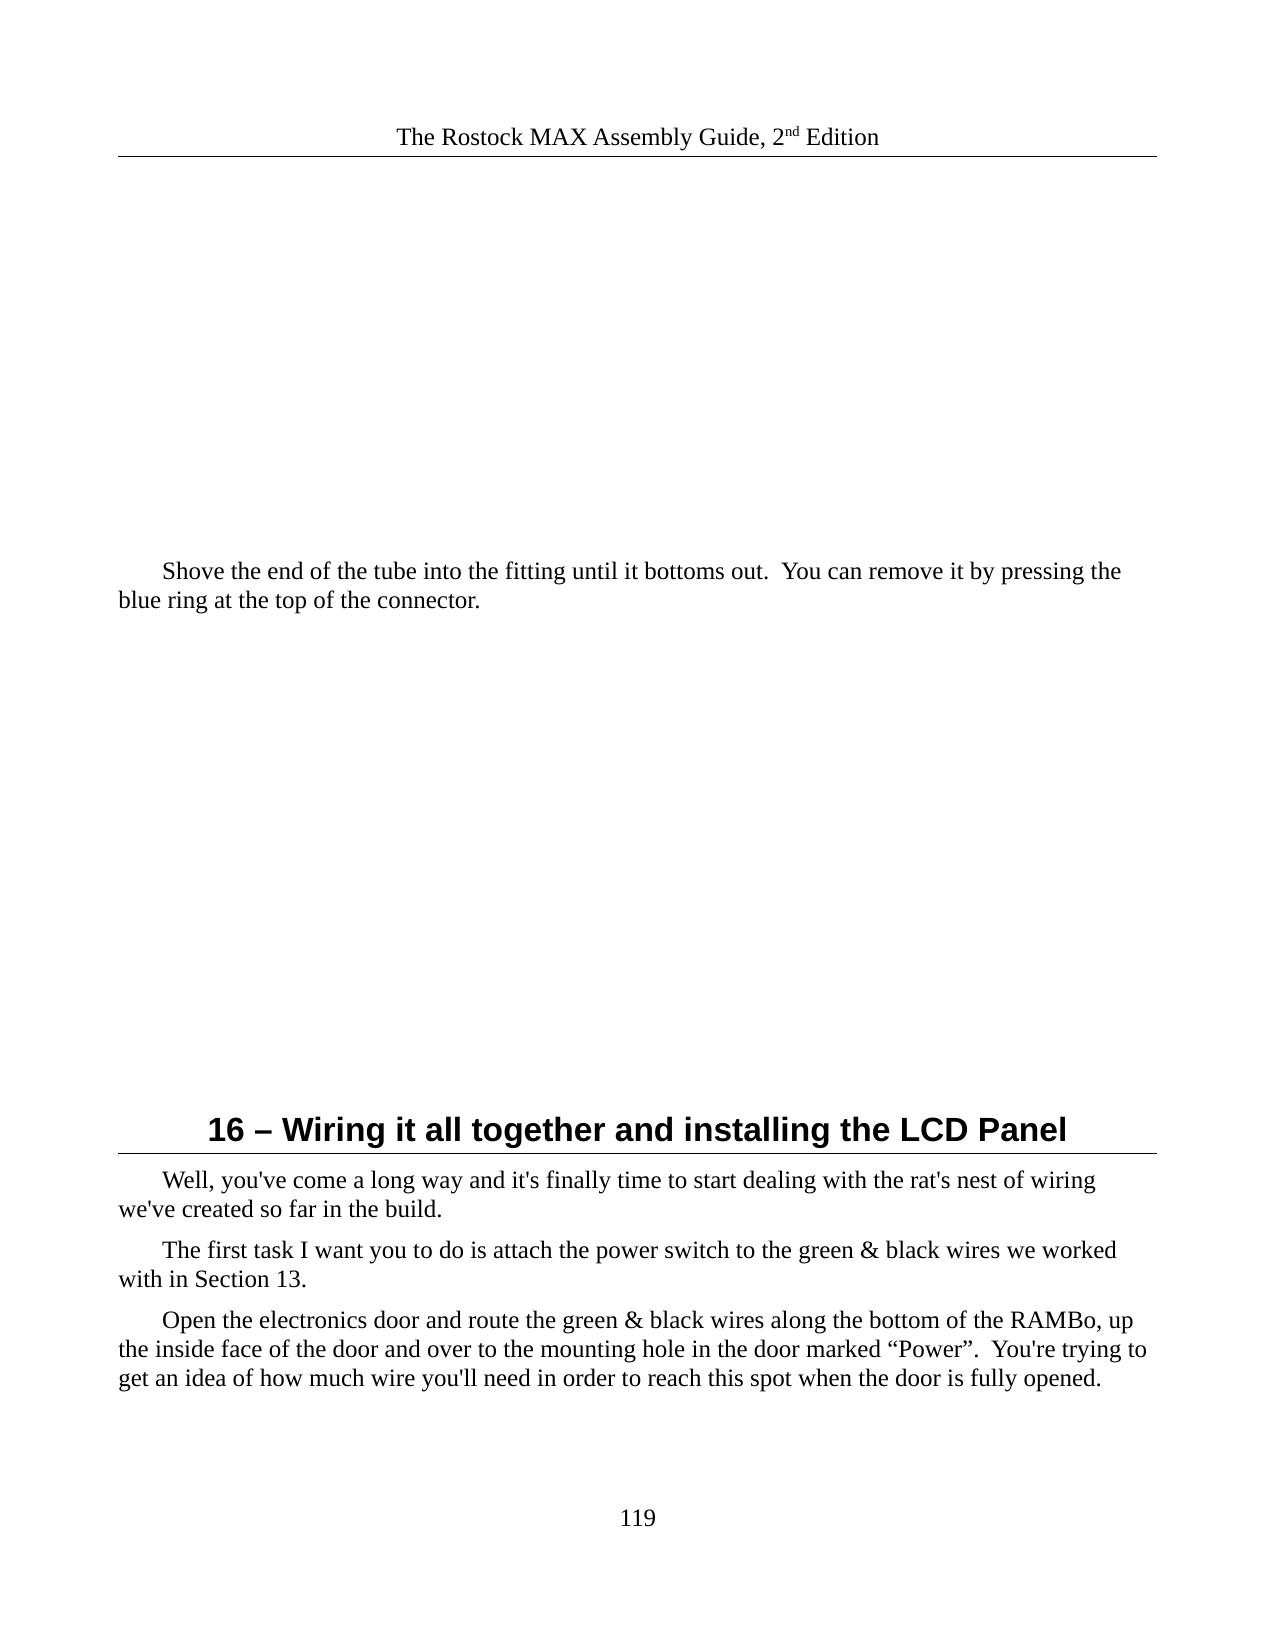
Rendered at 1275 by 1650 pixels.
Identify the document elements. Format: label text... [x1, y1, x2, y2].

text Shove the end of the tube into the fitting until it bottoms out. You can remove it by pressing the blue ring at the top of the connector. [118, 556, 1157, 614]
text The first task I want you to do is attach the power switch to the green & black wires we worked with in Section 13. [118, 1235, 1157, 1293]
text Open the electronics door and route the green & black wires along the bottom of the RAMBo, up the inside face of the door and over to the mounting hole in the door marked “Power”. You're trying to get an idea of how much wire you'll need in order to reach this spot when the door is fully opened. [118, 1305, 1157, 1391]
text Well, you've come a long way and it's finally time to start dealing with the rat's nest of wiring we've created so far in the build. [118, 1165, 1157, 1223]
subtitle 16 – Wiring it all together and installing the LCD Panel [118, 1105, 1157, 1153]
